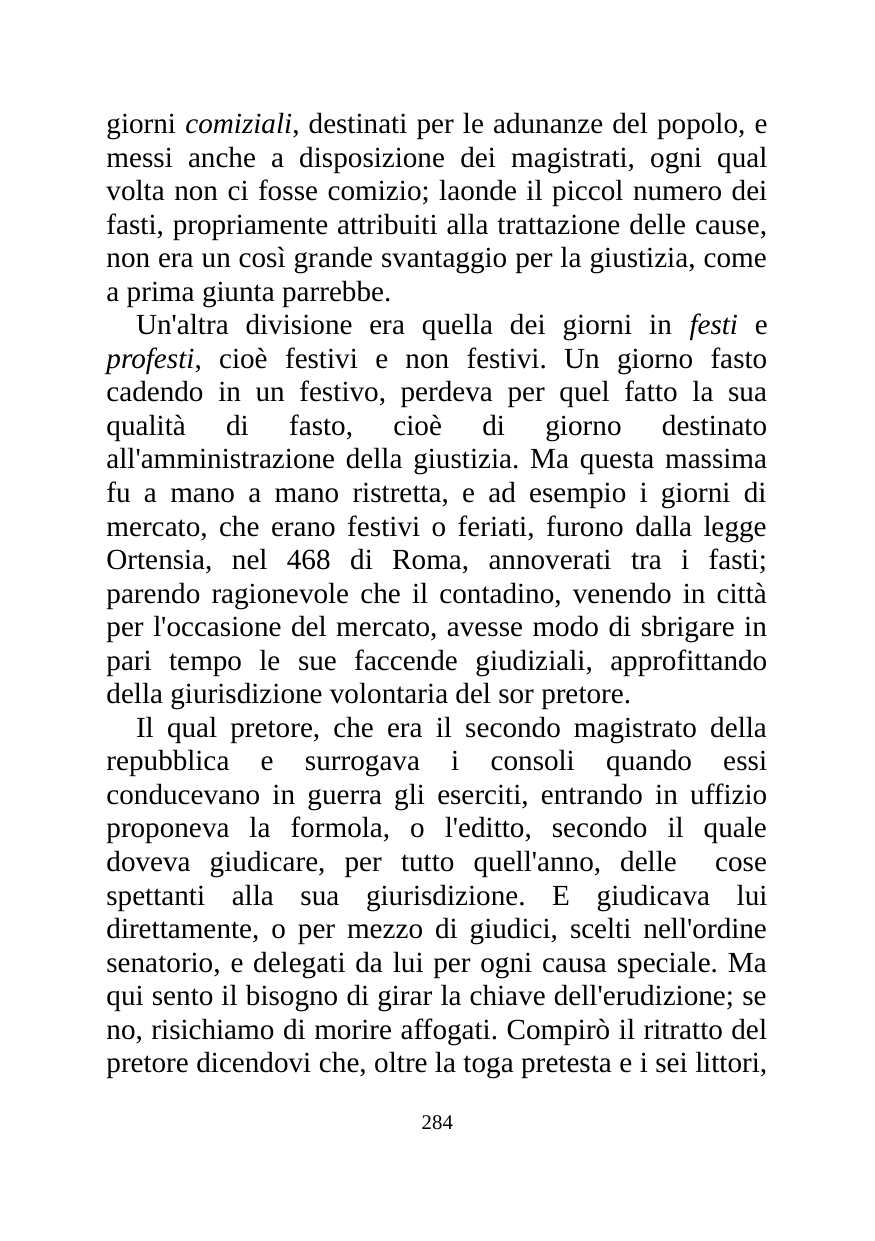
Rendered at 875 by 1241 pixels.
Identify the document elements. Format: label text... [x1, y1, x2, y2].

text Un'altra divisione era quella dei giorni in festi e profesti, cioè festivi e non festivi. Un giorno fasto cadendo in un festivo, perdeva per quel fatto la sua qualità di fasto, cioè di giorno destinato all'amministrazione della giustizia. Ma questa massima fu a mano a mano ristretta, e ad esempio i giorni di mercato, che erano festivi o feriati, furono dalla legge Ortensia, nel 468 di Roma, annoverati tra i fasti; parendo ragionevole che il contadino, venendo in città per l'occasione del mercato, avesse modo di sbrigare in pari tempo le sue faccende giudiziali, approfittando della giurisdizione volontaria del sor pretore. [106, 307, 768, 710]
text giorni comiziali, destinati per le adunanze del popolo, e messi anche a disposizione dei magistrati, ogni qual volta non ci fosse comizio; laonde il piccol numero dei fasti, propriamente attribuiti alla trattazione delle cause, non era un così grande svantaggio per la giustizia, come a prima giunta parrebbe. [106, 106, 768, 307]
text Il qual pretore, che era il secondo magistrato della repubblica e surrogava i consoli quando essi conducevano in guerra gli eserciti, entrando in uffizio proponeva la formola, o l'editto, secondo il quale doveva giudicare, per tutto quell'anno, delle cose spettanti alla sua giurisdizione. E giudicava lui direttamente, o per mezzo di giudici, scelti nell'ordine senatorio, e delegati da lui per ogni causa speciale. Ma qui sento il bisogno di girar la chiave dell'erudizione; se no, risichiamo di morire affogati. Compirò il ritratto del pretore dicendovi che, oltre la toga pretesta e i sei littori, [106, 710, 768, 1079]
